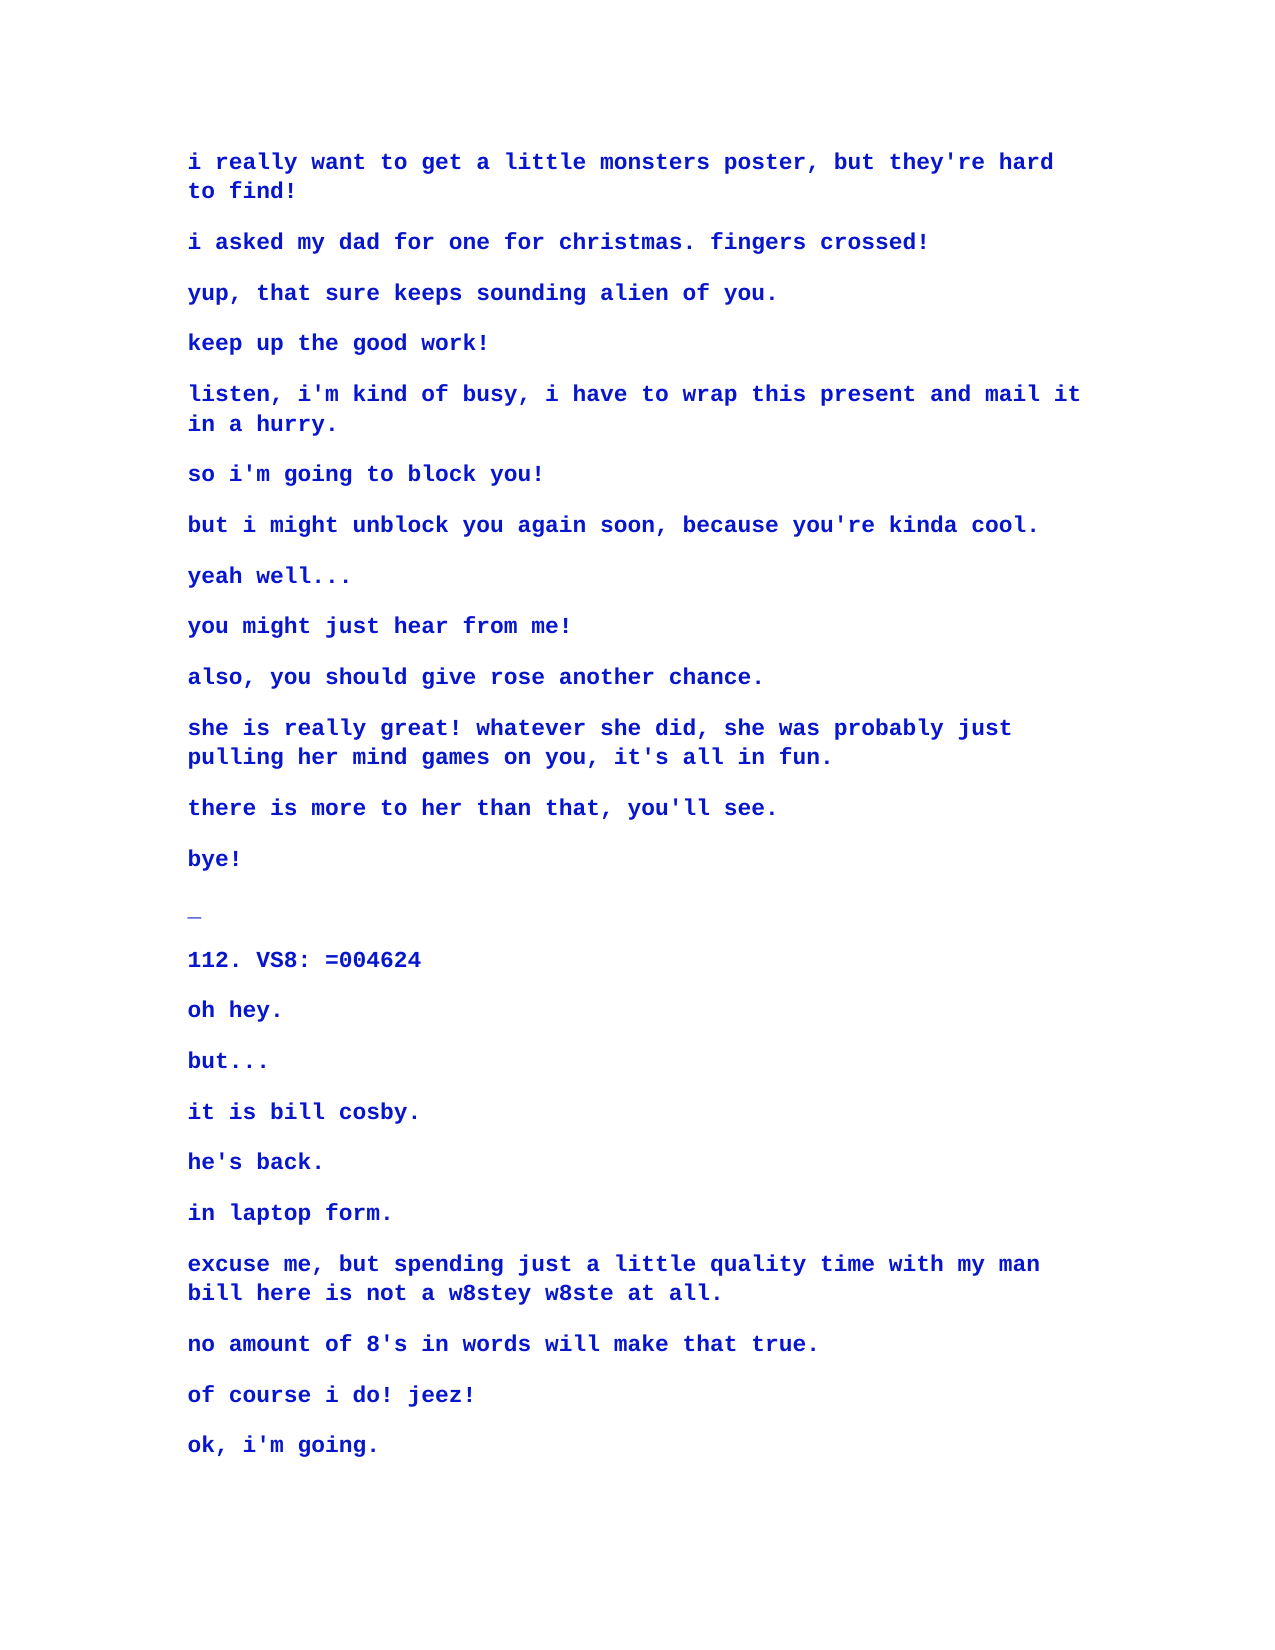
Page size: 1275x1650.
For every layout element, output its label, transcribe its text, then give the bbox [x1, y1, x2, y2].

text you might just hear from me! [187, 614, 1087, 641]
text no amount of 8's in words will make that true. [187, 1332, 1087, 1358]
text there is more to her than that, you'll see. [187, 796, 1087, 822]
text bye! [187, 847, 1087, 873]
text _ [187, 897, 1087, 923]
text in laptop form. [187, 1201, 1087, 1227]
text yeah well... [187, 564, 1087, 590]
text so i'm going to block you! [187, 463, 1087, 489]
text excuse me, but spending just a little quality time with my man bill here is not a w8stey w8ste at all. [187, 1252, 1087, 1308]
text i really want to get a little monsters poster, but they're hard to find! [187, 150, 1087, 206]
text ok, i'm going. [187, 1433, 1087, 1459]
text 112. VS8: =004624 [187, 948, 1087, 974]
text also, you should give rose another chance. [187, 665, 1087, 691]
text but... [187, 1049, 1087, 1075]
text it is bill cosby. [187, 1100, 1087, 1126]
text listen, i'm kind of busy, i have to wrap this present and mail it in a hurry. [187, 382, 1087, 438]
text he's back. [187, 1151, 1087, 1177]
text of course i do! jeez! [187, 1383, 1087, 1409]
text she is really great! whatever she did, she was probably just pulling her mind games on you, it's all in fun. [187, 716, 1087, 772]
text keep up the good work! [187, 332, 1087, 358]
text i asked my dad for one for christmas. fingers crossed! [187, 230, 1087, 256]
text oh hey. [187, 999, 1087, 1025]
text but i might unblock you again soon, because you're kinda cool. [187, 513, 1087, 539]
text yup, that sure keeps sounding alien of you. [187, 281, 1087, 307]
